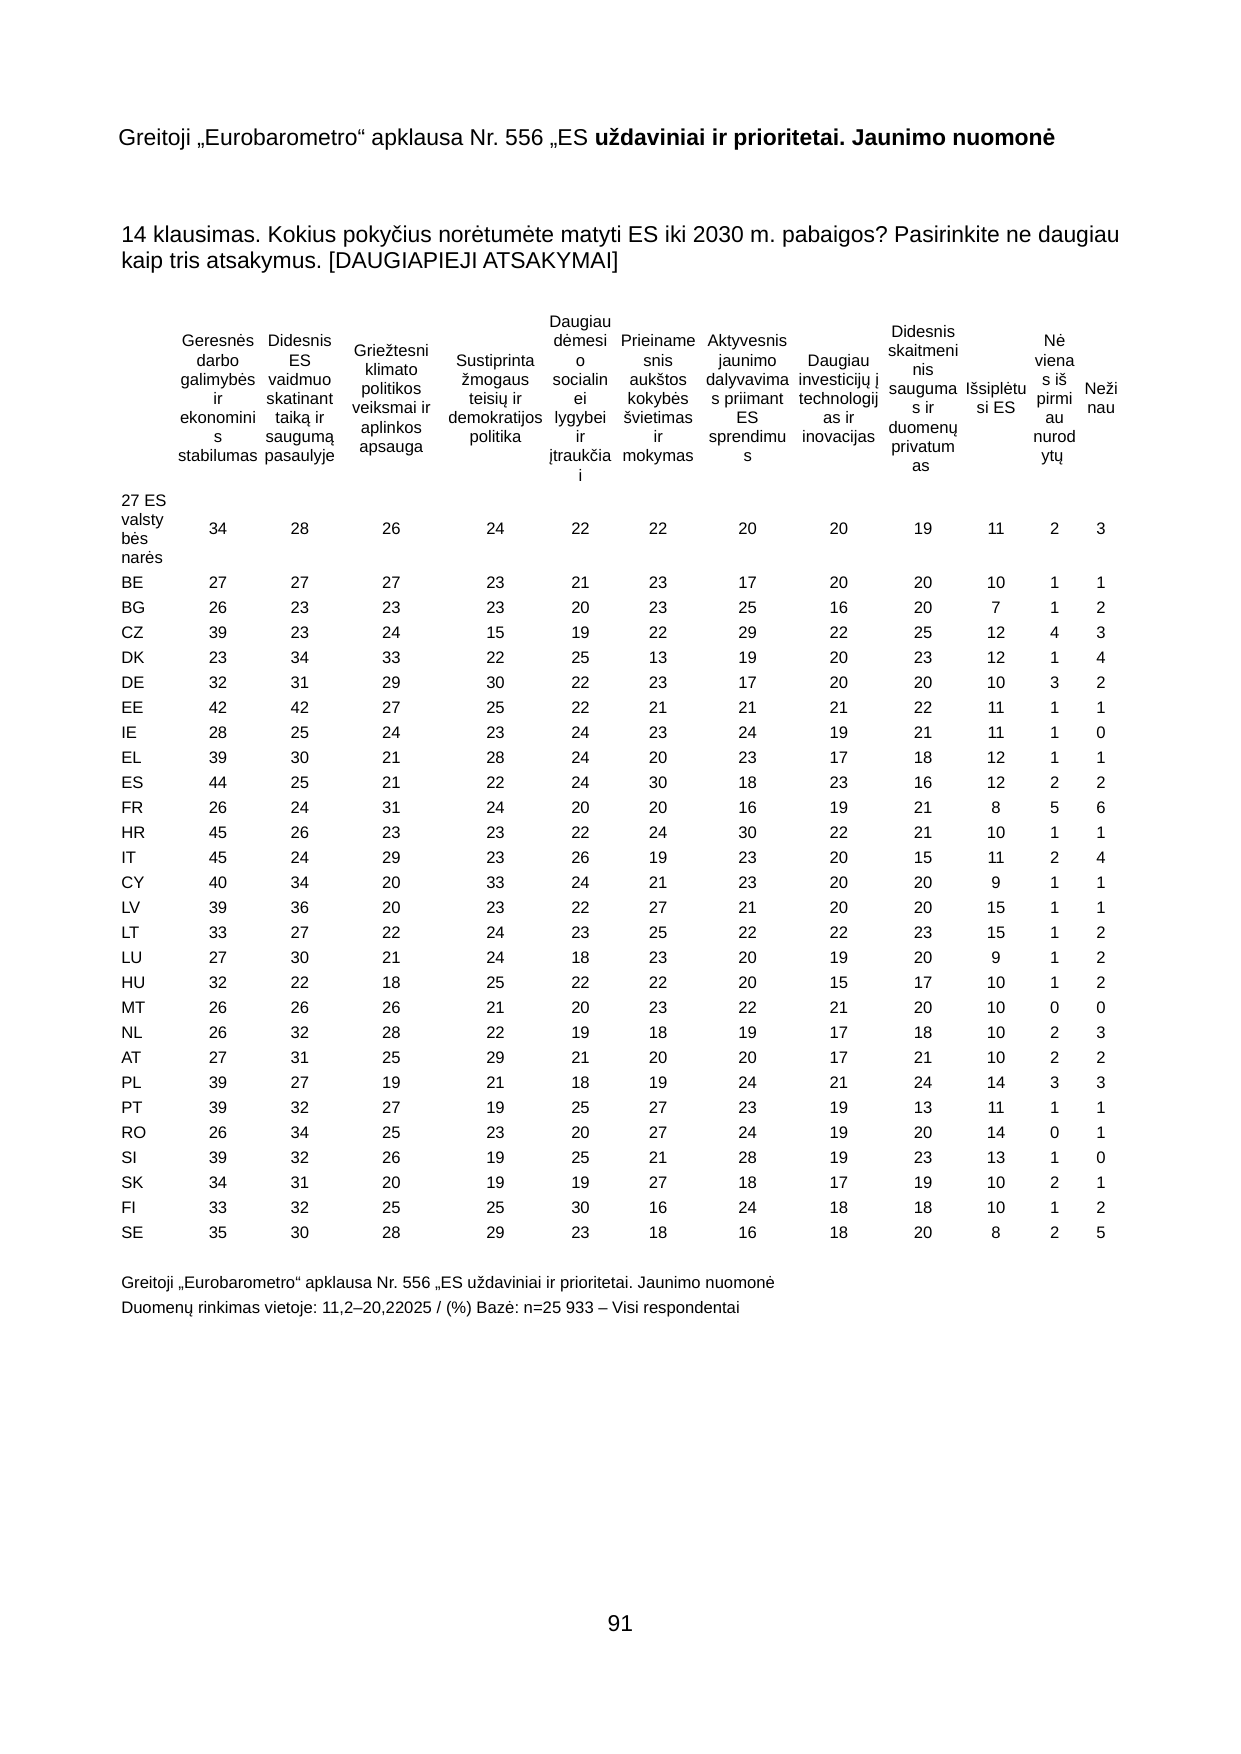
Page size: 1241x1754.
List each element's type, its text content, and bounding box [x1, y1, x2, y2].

table_cell 20 [546, 595, 614, 620]
table_cell 22 [444, 770, 546, 795]
table_cell LU [118, 945, 174, 970]
table_cell 1 [1079, 895, 1123, 920]
table_cell 0 [1079, 1145, 1123, 1170]
table_cell 27 [338, 570, 444, 595]
table_cell 27 [174, 945, 261, 970]
table_cell 32 [174, 670, 261, 695]
table_cell 32 [261, 1145, 338, 1170]
table_cell [1030, 277, 1079, 309]
table_cell 31 [261, 1045, 338, 1070]
table_cell 12 [962, 645, 1030, 670]
table_cell 23 [884, 645, 962, 670]
table_cell 24 [884, 1070, 962, 1095]
table_cell 18 [546, 1070, 614, 1095]
table_cell 17 [793, 745, 884, 770]
table_cell 19 [793, 1095, 884, 1120]
table_cell 23 [702, 845, 793, 870]
table_cell 22 [614, 488, 702, 570]
table_cell 1 [1030, 570, 1079, 595]
table_cell 16 [884, 770, 962, 795]
table_cell 0 [1030, 1120, 1079, 1145]
table_cell 27 [261, 570, 338, 595]
table_cell 24 [444, 920, 546, 945]
table_cell 24 [338, 720, 444, 745]
table_cell 19 [444, 1145, 546, 1170]
table_cell 23 [444, 570, 546, 595]
table_cell 19 [546, 1170, 614, 1195]
table_cell 25 [338, 1195, 444, 1220]
table_cell 25 [444, 1195, 546, 1220]
table_cell ES [118, 770, 174, 795]
table_cell 1 [1030, 745, 1079, 770]
table_cell IT [118, 845, 174, 870]
table_cell 27 [614, 1170, 702, 1195]
table_cell 42 [174, 695, 261, 720]
table_cell 21 [614, 695, 702, 720]
table_cell CZ [118, 620, 174, 645]
table_cell 32 [261, 1095, 338, 1120]
table_cell 1 [1030, 970, 1079, 995]
table_cell 17 [793, 1045, 884, 1070]
table_cell [261, 1245, 338, 1270]
table_cell 15 [884, 845, 962, 870]
table_cell 27 ES valstybės narės [118, 488, 174, 570]
table_cell 18 [614, 1220, 702, 1245]
table_cell 19 [793, 945, 884, 970]
table_cell 25 [702, 595, 793, 620]
table_cell 15 [793, 970, 884, 995]
table_cell 3 [1030, 670, 1079, 695]
table_cell [962, 1245, 1030, 1270]
table_cell 19 [614, 845, 702, 870]
table_cell 1 [1030, 695, 1079, 720]
table_cell [118, 277, 174, 309]
table_cell 33 [444, 870, 546, 895]
table_cell 21 [884, 1045, 962, 1070]
table_cell HU [118, 970, 174, 995]
table_cell 29 [702, 620, 793, 645]
table_cell 20 [338, 895, 444, 920]
table_cell 34 [261, 645, 338, 670]
table_cell 25 [444, 695, 546, 720]
table_cell 27 [338, 695, 444, 720]
table_cell FI [118, 1195, 174, 1220]
table_cell 18 [702, 770, 793, 795]
table_cell PL [118, 1070, 174, 1095]
table_cell 1 [1079, 695, 1123, 720]
table_cell 20 [614, 795, 702, 820]
table_cell AT [118, 1045, 174, 1070]
table_cell 10 [962, 1195, 1030, 1220]
table_cell [338, 277, 444, 309]
table_cell 18 [614, 1020, 702, 1045]
table_cell 39 [174, 745, 261, 770]
table_cell HR [118, 820, 174, 845]
table_cell 29 [338, 670, 444, 695]
table_cell 10 [962, 670, 1030, 695]
table_cell 24 [702, 1195, 793, 1220]
table_cell 26 [338, 995, 444, 1020]
table_cell 1 [1030, 895, 1079, 920]
table_cell 5 [1079, 1220, 1123, 1245]
table_cell 17 [702, 670, 793, 695]
table_cell 23 [261, 595, 338, 620]
table_cell 15 [962, 895, 1030, 920]
table_cell 0 [1079, 720, 1123, 745]
table_cell 31 [261, 1170, 338, 1195]
table_cell 21 [546, 1045, 614, 1070]
table_cell [338, 1245, 444, 1270]
table_cell 28 [174, 720, 261, 745]
table_cell 2 [1030, 1170, 1079, 1195]
table_cell 42 [261, 695, 338, 720]
table_cell 9 [962, 945, 1030, 970]
table_cell 3 [1030, 1070, 1079, 1095]
table_cell [614, 1245, 702, 1270]
table_cell 33 [338, 645, 444, 670]
table_cell 21 [884, 820, 962, 845]
table_cell 24 [261, 845, 338, 870]
table_cell CY [118, 870, 174, 895]
table_cell 23 [444, 845, 546, 870]
table_cell 23 [614, 670, 702, 695]
table_cell 40 [174, 870, 261, 895]
table_cell IE [118, 720, 174, 745]
table_cell 25 [261, 720, 338, 745]
table_cell 27 [261, 920, 338, 945]
table_cell [118, 1245, 174, 1270]
table_cell 27 [614, 1095, 702, 1120]
table_cell LV [118, 895, 174, 920]
table_cell 35 [174, 1220, 261, 1245]
table_cell 11 [962, 845, 1030, 870]
table_cell 19 [444, 1170, 546, 1195]
table_cell 23 [614, 945, 702, 970]
table_cell 23 [702, 870, 793, 895]
table_cell 23 [884, 920, 962, 945]
table_cell 24 [444, 795, 546, 820]
table_cell 23 [702, 1095, 793, 1120]
table_cell 27 [174, 1045, 261, 1070]
table_cell 16 [702, 795, 793, 820]
table_cell 26 [261, 820, 338, 845]
table_cell 32 [174, 970, 261, 995]
table_cell 26 [546, 845, 614, 870]
table_cell [261, 277, 338, 309]
table_cell 39 [174, 1070, 261, 1095]
table_cell 2 [1079, 920, 1123, 945]
table_cell 27 [174, 570, 261, 595]
table_cell [1030, 1245, 1079, 1270]
table_cell 25 [338, 1045, 444, 1070]
table_cell 20 [546, 1120, 614, 1145]
table_cell 23 [546, 920, 614, 945]
table_cell 16 [702, 1220, 793, 1245]
table_cell 3 [1079, 488, 1123, 570]
table_cell Daugiau dėmesio socialinei lygybei ir įtraukčiai [546, 309, 614, 487]
table_cell 1 [1030, 1195, 1079, 1220]
table_cell 20 [793, 670, 884, 695]
table_cell 18 [793, 1195, 884, 1220]
table_cell 2 [1030, 488, 1079, 570]
table_cell 36 [261, 895, 338, 920]
table_cell 22 [261, 970, 338, 995]
table_cell LT [118, 920, 174, 945]
table_cell Griežtesni klimato politikos veiksmai ir aplinkos apsauga [338, 309, 444, 487]
table_cell 31 [261, 670, 338, 695]
table_cell 4 [1079, 645, 1123, 670]
table_cell 23 [614, 720, 702, 745]
table_cell 3 [1079, 1070, 1123, 1095]
table_cell 29 [444, 1045, 546, 1070]
table_cell 22 [546, 670, 614, 695]
table_cell 28 [338, 1220, 444, 1245]
table_cell 20 [614, 1045, 702, 1070]
table_cell Prieinamesnis aukštos kokybės švietimas ir mokymas [614, 309, 702, 487]
table_cell 21 [444, 995, 546, 1020]
table_cell 17 [702, 570, 793, 595]
table_cell 18 [884, 1195, 962, 1220]
table_cell BG [118, 595, 174, 620]
table_cell 19 [546, 1020, 614, 1045]
table_cell 23 [793, 770, 884, 795]
table_cell 19 [884, 488, 962, 570]
table_cell 12 [962, 620, 1030, 645]
table_cell 1 [1030, 870, 1079, 895]
table_cell 20 [884, 595, 962, 620]
table_cell Didesnis skaitmeninis saugumas ir duomenų privatumas [884, 309, 962, 487]
table_cell 19 [793, 1120, 884, 1145]
table_cell 28 [338, 1020, 444, 1045]
table_cell 28 [702, 1145, 793, 1170]
table_cell 11 [962, 1095, 1030, 1120]
table_cell 20 [884, 945, 962, 970]
table_cell 15 [962, 920, 1030, 945]
table_cell 16 [793, 595, 884, 620]
table_cell 20 [702, 945, 793, 970]
table_cell Greitoji „Eurobarometro“ apklausa Nr. 556 „ES uždaviniai ir prioritetai. Jaunimo nuomonė [118, 1270, 1123, 1295]
table_cell 21 [884, 795, 962, 820]
table_cell 21 [546, 570, 614, 595]
table_cell 20 [793, 845, 884, 870]
table_cell 2 [1079, 1195, 1123, 1220]
table_cell 22 [444, 645, 546, 670]
table_cell 14 [962, 1070, 1030, 1095]
table_cell 31 [338, 795, 444, 820]
table_cell Duomenų rinkimas vietoje: 11,2–20,22025 / (%) Bazė: n=25 933 – Visi respondentai [118, 1295, 1123, 1320]
table_cell 25 [546, 1145, 614, 1170]
table_cell 8 [962, 795, 1030, 820]
table_cell 21 [702, 695, 793, 720]
table_cell [118, 309, 174, 487]
table_cell 10 [962, 995, 1030, 1020]
table_cell 2 [1079, 770, 1123, 795]
table_cell 23 [702, 745, 793, 770]
table_cell 1 [1079, 1120, 1123, 1145]
table_cell SE [118, 1220, 174, 1245]
table_cell 13 [614, 645, 702, 670]
table_cell 24 [546, 770, 614, 795]
table_cell 26 [338, 488, 444, 570]
table_cell 22 [444, 1020, 546, 1045]
table_cell 23 [261, 620, 338, 645]
table_header 14 klausimas. Kokius pokyčius norėtumėte matyti ES iki 2030 m. pabaigos? Pasirinkite ne daugiau kaip tris atsakymus. [DAUGIAPIEJI ATSAKYMAI] [118, 218, 1123, 277]
table_cell 1 [1030, 945, 1079, 970]
table_cell 1 [1030, 595, 1079, 620]
table_cell 24 [546, 870, 614, 895]
table_cell 1 [1030, 1095, 1079, 1120]
table_cell 22 [546, 488, 614, 570]
table_cell 6 [1079, 795, 1123, 820]
table_cell 1 [1079, 570, 1123, 595]
table_cell 19 [793, 1145, 884, 1170]
table_cell 24 [702, 720, 793, 745]
table_cell 22 [338, 920, 444, 945]
table_cell 20 [702, 970, 793, 995]
table_cell [702, 1245, 793, 1270]
table_cell 21 [338, 745, 444, 770]
table_cell 20 [338, 870, 444, 895]
table_cell 32 [261, 1020, 338, 1045]
table_cell 16 [614, 1195, 702, 1220]
table_cell 22 [793, 920, 884, 945]
table_cell 30 [261, 1220, 338, 1245]
table_cell 19 [444, 1095, 546, 1120]
table_cell 27 [614, 1120, 702, 1145]
table_cell 1 [1079, 870, 1123, 895]
table_cell 22 [546, 820, 614, 845]
table_cell 11 [962, 720, 1030, 745]
table_cell 21 [338, 945, 444, 970]
table_cell 13 [962, 1145, 1030, 1170]
table_cell 15 [444, 620, 546, 645]
table_cell [444, 277, 546, 309]
table_cell 25 [546, 1095, 614, 1120]
table_cell [444, 1245, 546, 1270]
table_cell 1 [1030, 645, 1079, 670]
table_cell 23 [444, 595, 546, 620]
table_cell MT [118, 995, 174, 1020]
table_cell 21 [702, 895, 793, 920]
table_cell 23 [444, 1120, 546, 1145]
table_cell EE [118, 695, 174, 720]
table_cell 1 [1079, 745, 1123, 770]
table_cell 26 [174, 595, 261, 620]
table_cell [174, 1245, 261, 1270]
table_cell 1 [1030, 1145, 1079, 1170]
table_cell 25 [614, 920, 702, 945]
table_cell [793, 1245, 884, 1270]
table_cell 10 [962, 970, 1030, 995]
table_cell 17 [793, 1020, 884, 1045]
table_cell 25 [884, 620, 962, 645]
table_cell 25 [261, 770, 338, 795]
table_cell 23 [614, 995, 702, 1020]
table_cell [884, 1245, 962, 1270]
table_cell 1 [1030, 920, 1079, 945]
table_cell 30 [261, 945, 338, 970]
table_cell 27 [614, 895, 702, 920]
table_cell 20 [884, 570, 962, 595]
table_cell 19 [884, 1170, 962, 1195]
table_cell 23 [884, 1145, 962, 1170]
table_cell [174, 277, 261, 309]
table_cell 45 [174, 845, 261, 870]
table_cell 27 [338, 1095, 444, 1120]
table_cell 22 [793, 820, 884, 845]
table_cell 24 [702, 1120, 793, 1145]
table_cell 24 [444, 488, 546, 570]
table_cell 24 [444, 945, 546, 970]
table_cell 26 [174, 795, 261, 820]
table_cell 22 [793, 620, 884, 645]
table_cell 29 [338, 845, 444, 870]
table_cell 45 [174, 820, 261, 845]
table_cell 2 [1030, 1220, 1079, 1245]
table_cell 30 [444, 670, 546, 695]
table_cell 10 [962, 820, 1030, 845]
table_cell [546, 1245, 614, 1270]
table_cell 22 [884, 695, 962, 720]
table_cell 23 [444, 720, 546, 745]
table_cell 34 [174, 488, 261, 570]
table_cell 21 [793, 1070, 884, 1095]
table_cell NL [118, 1020, 174, 1045]
table_cell 4 [1079, 845, 1123, 870]
table_cell Aktyvesnis jaunimo dalyvavimas priimant ES sprendimus [702, 309, 793, 487]
table_cell 39 [174, 1095, 261, 1120]
table_cell 14 [962, 1120, 1030, 1145]
table_cell Sustiprinta žmogaus teisių ir demokratijos politika [444, 309, 546, 487]
table_cell 21 [338, 770, 444, 795]
table_cell 28 [261, 488, 338, 570]
table_cell BE [118, 570, 174, 595]
table_cell Daugiau investicijų į technologijas ir inovacijas [793, 309, 884, 487]
table_cell 18 [338, 970, 444, 995]
table_cell [546, 277, 614, 309]
table_cell 11 [962, 695, 1030, 720]
table_cell 24 [261, 795, 338, 820]
table_cell 5 [1030, 795, 1079, 820]
table_cell 21 [444, 1070, 546, 1095]
table_cell 23 [614, 570, 702, 595]
table_cell 21 [793, 995, 884, 1020]
table_cell 20 [793, 488, 884, 570]
table_cell 25 [338, 1120, 444, 1145]
table_cell [614, 277, 702, 309]
table_cell [962, 277, 1030, 309]
table_cell [1079, 277, 1123, 309]
table_cell 23 [338, 595, 444, 620]
table_cell 39 [174, 895, 261, 920]
table_cell 20 [546, 795, 614, 820]
table_cell 30 [702, 820, 793, 845]
table_cell Nežinau [1079, 309, 1123, 487]
table_cell 24 [702, 1070, 793, 1095]
table_cell 2 [1079, 595, 1123, 620]
table_cell 12 [962, 745, 1030, 770]
table_cell 26 [174, 1120, 261, 1145]
table_cell SK [118, 1170, 174, 1195]
table_cell 34 [174, 1170, 261, 1195]
table_cell 22 [614, 620, 702, 645]
table_cell 24 [546, 720, 614, 745]
table_cell 25 [444, 970, 546, 995]
table_cell 19 [546, 620, 614, 645]
table_cell 24 [614, 820, 702, 845]
table_cell 19 [702, 645, 793, 670]
table_cell 10 [962, 570, 1030, 595]
table_cell 17 [793, 1170, 884, 1195]
table_cell 19 [614, 1070, 702, 1095]
table_cell 33 [174, 920, 261, 945]
table_cell DE [118, 670, 174, 695]
table_cell 22 [546, 970, 614, 995]
table_cell 30 [261, 745, 338, 770]
table_cell 18 [884, 745, 962, 770]
table_cell 3 [1079, 1020, 1123, 1045]
table_cell Nė vienas iš pirmiau nurodytų [1030, 309, 1079, 487]
table_cell [793, 277, 884, 309]
table_cell 20 [614, 745, 702, 770]
table_cell 18 [793, 1220, 884, 1245]
table_cell 20 [793, 870, 884, 895]
table_cell 34 [261, 1120, 338, 1145]
table_cell 39 [174, 1145, 261, 1170]
table_cell 2 [1030, 1045, 1079, 1070]
table_cell 21 [614, 870, 702, 895]
table_cell 22 [546, 895, 614, 920]
table_cell Geresnės darbo galimybės ir ekonominis stabilumas [174, 309, 261, 487]
table_cell 3 [1079, 620, 1123, 645]
table_cell 20 [884, 995, 962, 1020]
table_cell [1079, 1245, 1123, 1270]
table_cell 20 [338, 1170, 444, 1195]
table_cell 32 [261, 1195, 338, 1220]
table_cell 1 [1079, 1095, 1123, 1120]
table_cell 10 [962, 1170, 1030, 1195]
table_cell 23 [338, 820, 444, 845]
table_cell 24 [546, 745, 614, 770]
table_cell 18 [702, 1170, 793, 1195]
table_cell 26 [174, 995, 261, 1020]
table_cell 30 [546, 1195, 614, 1220]
table_cell 39 [174, 620, 261, 645]
table_cell 22 [546, 695, 614, 720]
table_cell 34 [261, 870, 338, 895]
table_cell 19 [338, 1070, 444, 1095]
table_cell 20 [793, 570, 884, 595]
table_cell 2 [1079, 970, 1123, 995]
table_cell RO [118, 1120, 174, 1145]
table_cell DK [118, 645, 174, 670]
table_cell 20 [702, 1045, 793, 1070]
table_cell 26 [261, 995, 338, 1020]
table_cell 44 [174, 770, 261, 795]
table_cell 1 [1030, 820, 1079, 845]
table_cell 20 [884, 870, 962, 895]
table_cell 22 [614, 970, 702, 995]
table_cell 13 [884, 1095, 962, 1120]
table_cell 21 [884, 720, 962, 745]
table_cell 11 [962, 488, 1030, 570]
table_cell PT [118, 1095, 174, 1120]
table_cell 28 [444, 745, 546, 770]
table_cell 23 [174, 645, 261, 670]
table_cell 17 [884, 970, 962, 995]
table_cell 0 [1079, 995, 1123, 1020]
table_cell 2 [1030, 770, 1079, 795]
table_cell 30 [614, 770, 702, 795]
table_cell 2 [1079, 945, 1123, 970]
table_cell 18 [546, 945, 614, 970]
table_cell 10 [962, 1020, 1030, 1045]
table_cell 10 [962, 1045, 1030, 1070]
table_cell 21 [614, 1145, 702, 1170]
table_cell 26 [338, 1145, 444, 1170]
table_cell 9 [962, 870, 1030, 895]
table_cell 22 [702, 920, 793, 945]
table_cell 20 [702, 488, 793, 570]
table_cell 2 [1079, 670, 1123, 695]
table_cell 1 [1079, 820, 1123, 845]
table_cell 27 [261, 1070, 338, 1095]
table_cell FR [118, 795, 174, 820]
table_cell 12 [962, 770, 1030, 795]
table_cell 20 [884, 1120, 962, 1145]
table_cell 4 [1030, 620, 1079, 645]
table_cell 18 [884, 1020, 962, 1045]
table_cell 33 [174, 1195, 261, 1220]
table_cell 0 [1030, 995, 1079, 1020]
table_cell 2 [1079, 1045, 1123, 1070]
table_cell 7 [962, 595, 1030, 620]
table_cell 19 [793, 795, 884, 820]
table_cell [702, 277, 793, 309]
table_cell 1 [1079, 1170, 1123, 1195]
table_cell 1 [1030, 720, 1079, 745]
table_cell 2 [1030, 845, 1079, 870]
table_cell 23 [614, 595, 702, 620]
table_cell 24 [338, 620, 444, 645]
table_cell 19 [793, 720, 884, 745]
table_cell 20 [884, 670, 962, 695]
table_cell EL [118, 745, 174, 770]
table_cell 23 [546, 1220, 614, 1245]
table_cell 20 [884, 1220, 962, 1245]
table_cell Didesnis ES vaidmuo skatinant taiką ir saugumą pasaulyje [261, 309, 338, 487]
table_cell 21 [793, 695, 884, 720]
table_cell 19 [702, 1020, 793, 1045]
table_cell 22 [702, 995, 793, 1020]
table_cell 23 [444, 820, 546, 845]
table_cell 8 [962, 1220, 1030, 1245]
table_cell SI [118, 1145, 174, 1170]
table_cell 2 [1030, 1020, 1079, 1045]
table_cell [884, 277, 962, 309]
table_cell 23 [444, 895, 546, 920]
table_cell 20 [793, 645, 884, 670]
table_cell 25 [546, 645, 614, 670]
table_cell 20 [546, 995, 614, 1020]
table_cell 20 [884, 895, 962, 920]
table_cell Išsiplėtusi ES [962, 309, 1030, 487]
table_cell 20 [793, 895, 884, 920]
table_cell 26 [174, 1020, 261, 1045]
table_cell 29 [444, 1220, 546, 1245]
